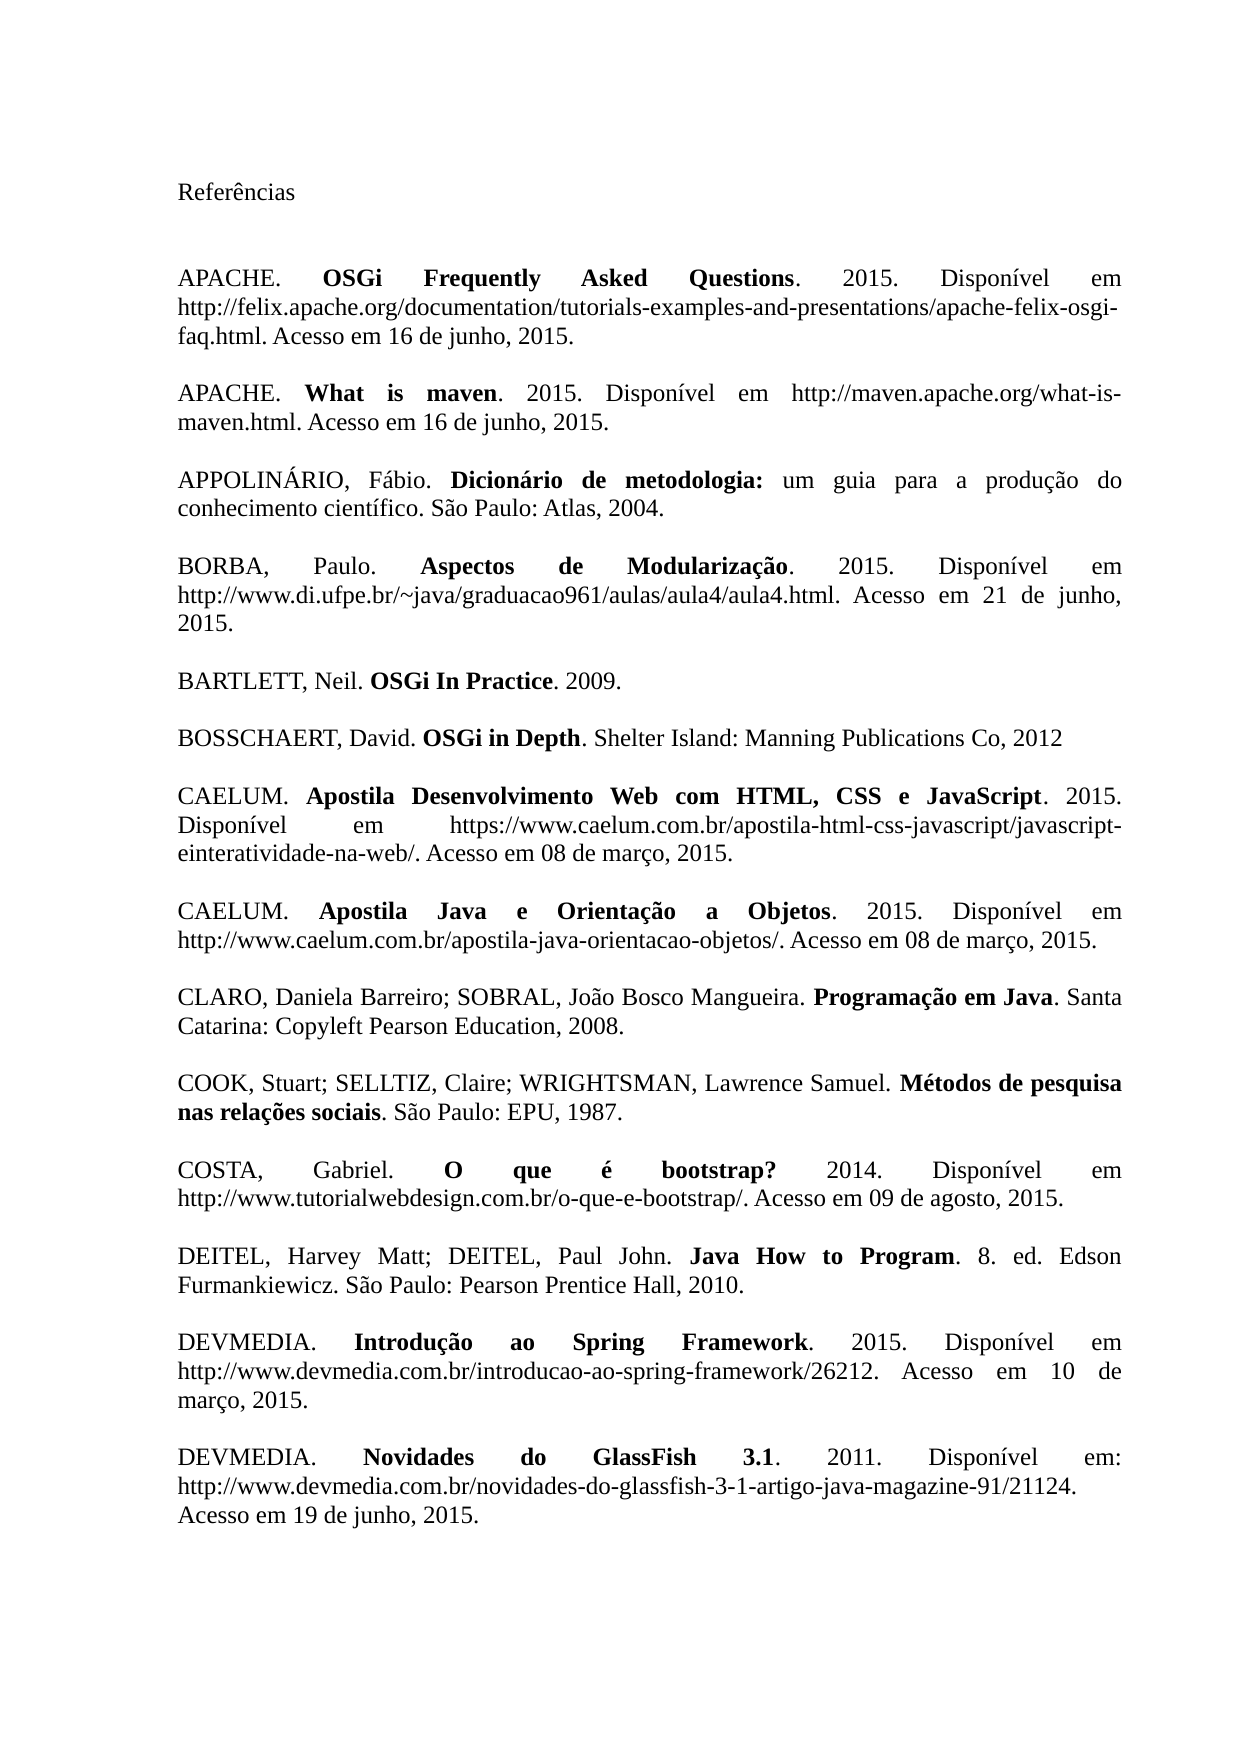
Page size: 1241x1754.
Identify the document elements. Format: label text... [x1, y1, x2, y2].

text APACHE. OSGi Frequently Asked Questions. 2015. Disponível em http://felix.apache.org/documentation/tutorials-examples-and-presentations/apache-felix-osgi-faq.html. Acesso em 16 de junho, 2015. [177, 263, 1122, 350]
text BARTLETT, Neil. OSGi In Practice. 2009. [177, 666, 1122, 695]
text COSTA, Gabriel. O que é bootstrap? 2014. Disponível em http://www.tutorialwebdesign.com.br/o-que-e-bootstrap/. Acesso em 09 de agosto, 2015. [177, 1155, 1122, 1212]
text CAELUM. Apostila Desenvolvimento Web com HTML, CSS e JavaScript. 2015. Disponível em https://www.caelum.com.br/apostila-html-css-javascript/javascript-einteratividade-na-web/. Acesso em 08 de março, 2015. [177, 781, 1122, 867]
text COOK, Stuart; SELLTIZ, Claire; WRIGHTSMAN, Lawrence Samuel. Métodos de pesquisa nas relações sociais. São Paulo: EPU, 1987. [177, 1068, 1122, 1126]
text DEITEL, Harvey Matt; DEITEL, Paul John. Java How to Program. 8. ed. Edson Furmankiewicz. São Paulo: Pearson Prentice Hall, 2010. [177, 1241, 1122, 1298]
text CLARO, Daniela Barreiro; SOBRAL, João Bosco Mangueira. Programação em Java. Santa Catarina: Copyleft Pearson Education, 2008. [177, 982, 1122, 1040]
text DEVMEDIA. Introdução ao Spring Framework. 2015. Disponível em http://www.devmedia.com.br/introducao-ao-spring-framework/26212. Acesso em 10 de março, 2015. [177, 1327, 1122, 1413]
text BOSSCHAERT, David. OSGi in Depth. Shelter Island: Manning Publications Co, 2012 [177, 723, 1122, 752]
text BORBA, Paulo. Aspectos de Modularização. 2015. Disponível em http://www.di.ufpe.br/~java/graduacao961/aulas/aula4/aula4.html. Acesso em 21 de junho, 2015. [177, 551, 1122, 637]
text Referências [177, 177, 1122, 206]
text APPOLINÁRIO, Fábio. Dicionário de metodologia: um guia para a produção do conhecimento científico. São Paulo: Atlas, 2004. [177, 465, 1122, 522]
text DEVMEDIA. Novidades do GlassFish 3.1. 2011. Disponível em: http://www.devmedia.com.br/novidades-do-glassfish-3-1-artigo-java-magazine-91/21124. Acesso em 19 de junho, 2015. [177, 1442, 1122, 1528]
text APACHE. What is maven. 2015. Disponível em http://maven.apache.org/what-is-maven.html. Acesso em 16 de junho, 2015. [177, 378, 1122, 436]
text CAELUM. Apostila Java e Orientação a Objetos. 2015. Disponível em http://www.caelum.com.br/apostila-java-orientacao-objetos/. Acesso em 08 de março, 2015. [177, 896, 1122, 953]
